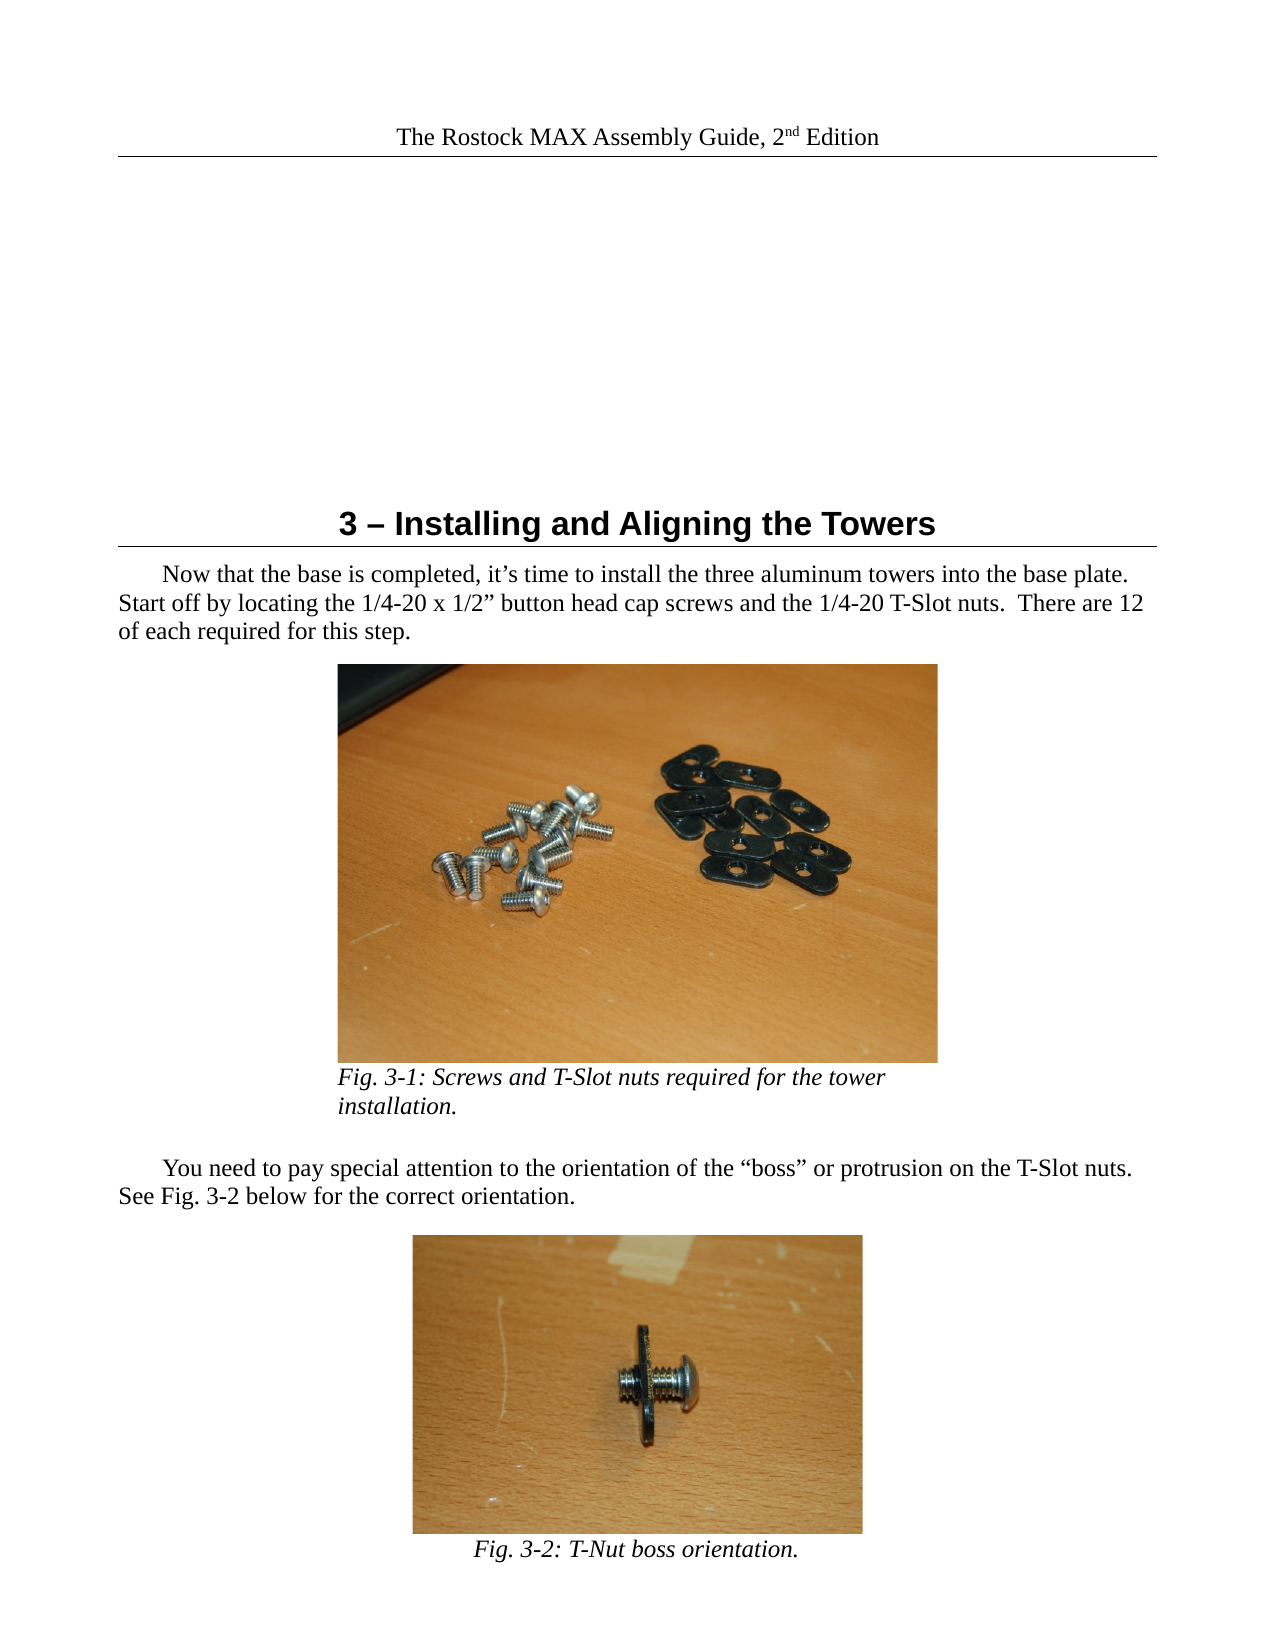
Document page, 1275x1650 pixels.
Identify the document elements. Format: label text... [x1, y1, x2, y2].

subtitle 3 – Installing and Aligning the Towers [118, 499, 1157, 546]
picture [412, 1235, 863, 1534]
text Now that the base is completed, it’s time to install the three aluminum towers into the base plate. Start off by locating the 1/4-20 x 1/2” button head cap screws and the 1/4-20 T-Slot nuts. There are 12 of each required for this step. [118, 559, 1157, 645]
text Fig. 3-2: T-Nut boss orientation. [412, 1534, 862, 1563]
text You need to pay special attention to the orientation of the “boss” or protrusion on the T-Slot nuts. See Fig. 3-2 below for the correct orientation. [118, 1153, 1157, 1210]
text Fig. 3-1: Screws and T-Slot nuts required for the tower installation. [337, 1063, 937, 1120]
picture [337, 664, 938, 1063]
